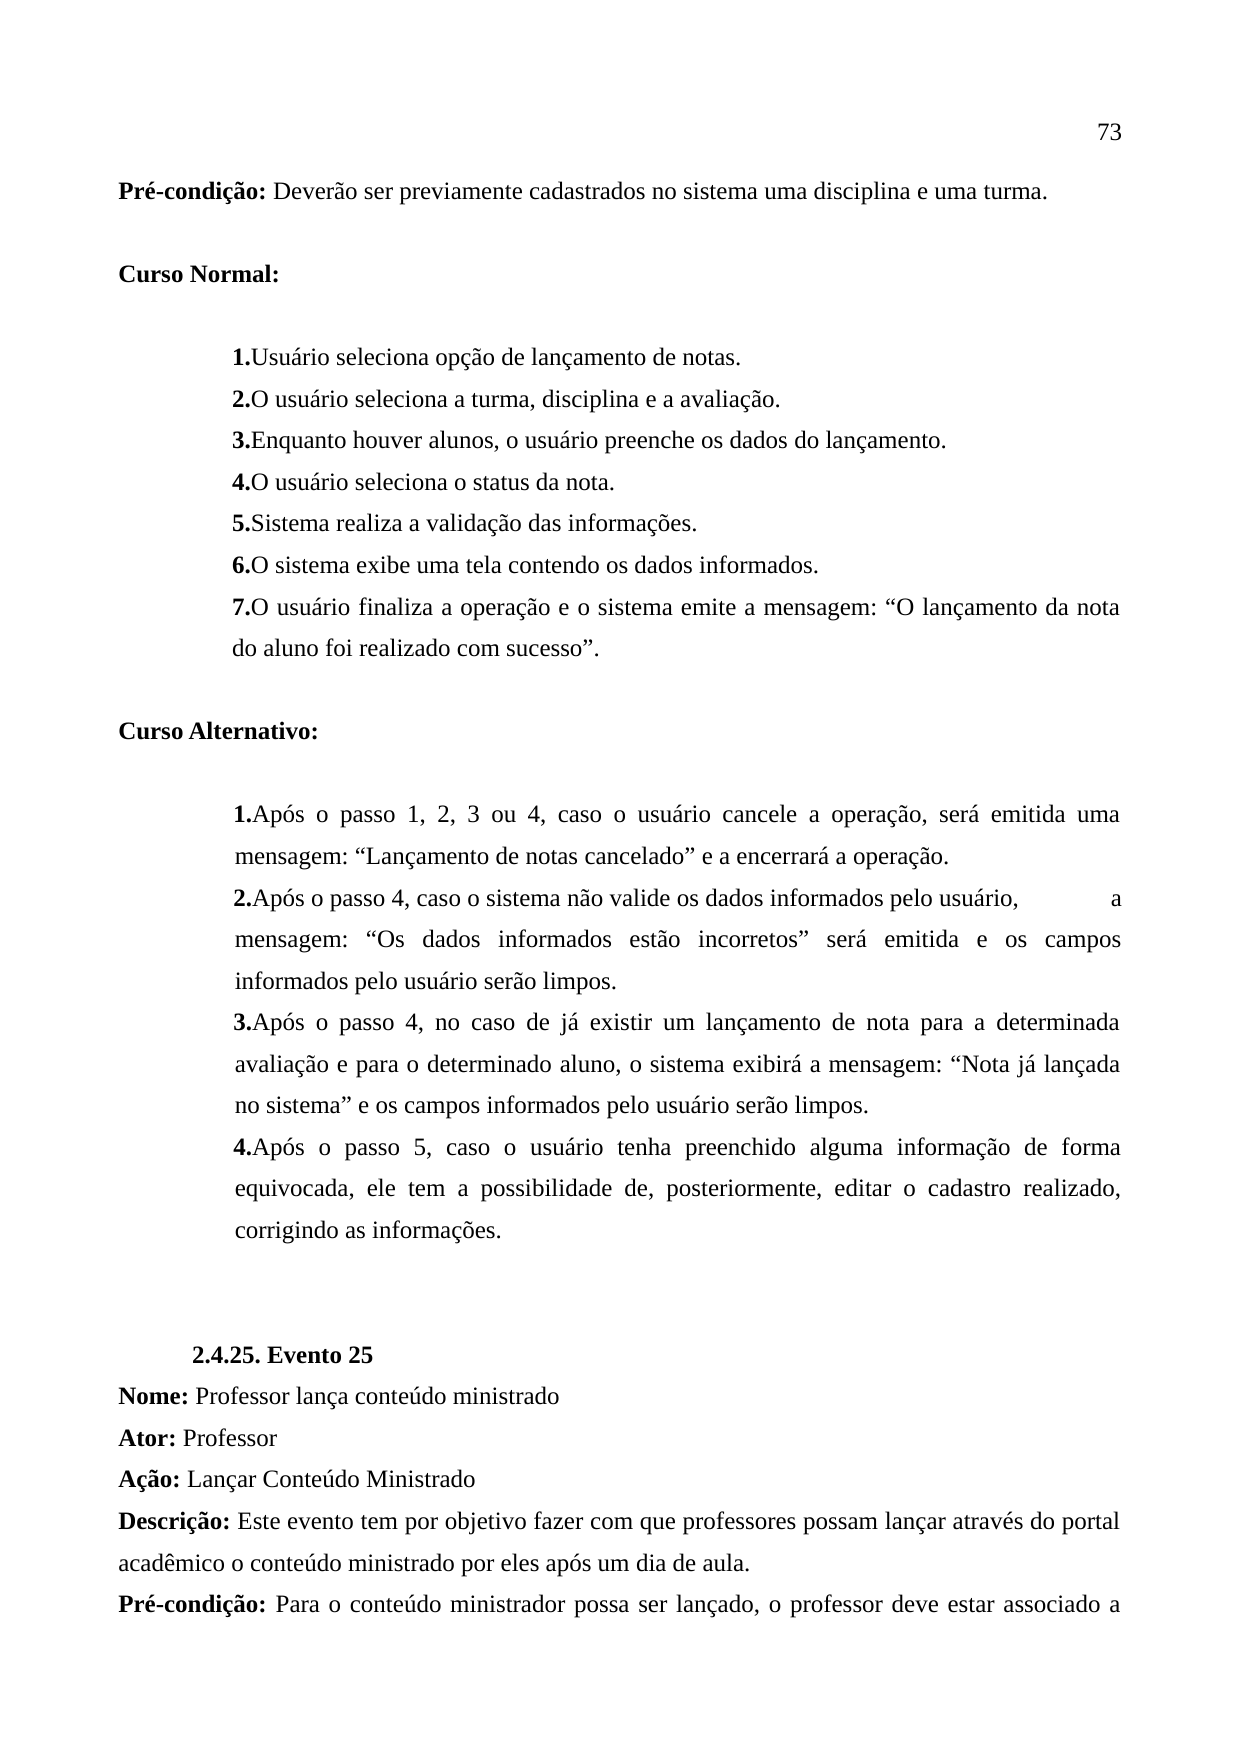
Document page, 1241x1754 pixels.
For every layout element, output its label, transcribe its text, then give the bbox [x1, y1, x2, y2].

list O sistema exibe uma tela contendo os dados informados. [232, 551, 1122, 579]
text Pré-condição: Para o conteúdo ministrador possa ser lançado, o professor deve estar associado a [118, 1590, 1122, 1618]
list Usuário seleciona opção de lançamento de notas. [232, 343, 1122, 371]
text Ação: Lançar Conteúdo Ministrado [118, 1466, 1122, 1493]
text Descrição: Este evento tem por objetivo fazer com que professores possam lançar através do portal acadêmico o conteúdo ministrado por eles após um dia de aula. [118, 1507, 1122, 1576]
list Enquanto houver alunos, o usuário preenche os dados do lançamento. [232, 426, 1122, 454]
list Após o passo 1, 2, 3 ou 4, caso o usuário cancele a operação, será emitida uma mensagem: “Lançamento de notas cancelado” e a encerrará a operação. [233, 801, 1122, 870]
list Após o passo 5, caso o usuário tenha preenchido alguma informação de forma equivocada, ele tem a possibilidade de, posteriormente, editar o cadastro realizado, corrigindo as informações. [233, 1133, 1122, 1244]
list Após o passo 4, no caso de já existir um lançamento de nota para a determinada avaliação e para o determinado aluno, o sistema exibirá a mensagem: “Nota já lançada no sistema” e os campos informados pelo usuário serão limpos. [233, 1008, 1122, 1119]
text Curso Normal: [118, 260, 1122, 288]
list Após o passo 4, caso o sistema não valide os dados informados pelo usuário, a mensagem: “Os dados informados estão incorretos” será emitida e os campos informados pelo usuário serão limpos. [233, 884, 1122, 994]
list O usuário seleciona a turma, disciplina e a avaliação. [232, 385, 1122, 413]
list O usuário finaliza a operação e o sistema emite a mensagem: “O lançamento da nota do aluno foi realizado com sucesso”. [232, 593, 1122, 662]
list Sistema realiza a validação das informações. [232, 509, 1122, 537]
text 2.4.25. Evento 25 [118, 1341, 1122, 1368]
text Pré-condição: Deverão ser previamente cadastrados no sistema uma disciplina e uma turma. [118, 177, 1122, 205]
text Ator: Professor [118, 1424, 1122, 1452]
text Nome: Professor lança conteúdo ministrado [118, 1382, 1122, 1410]
list O usuário seleciona o status da nota. [232, 468, 1122, 496]
text Curso Alternativo: [118, 717, 1122, 745]
